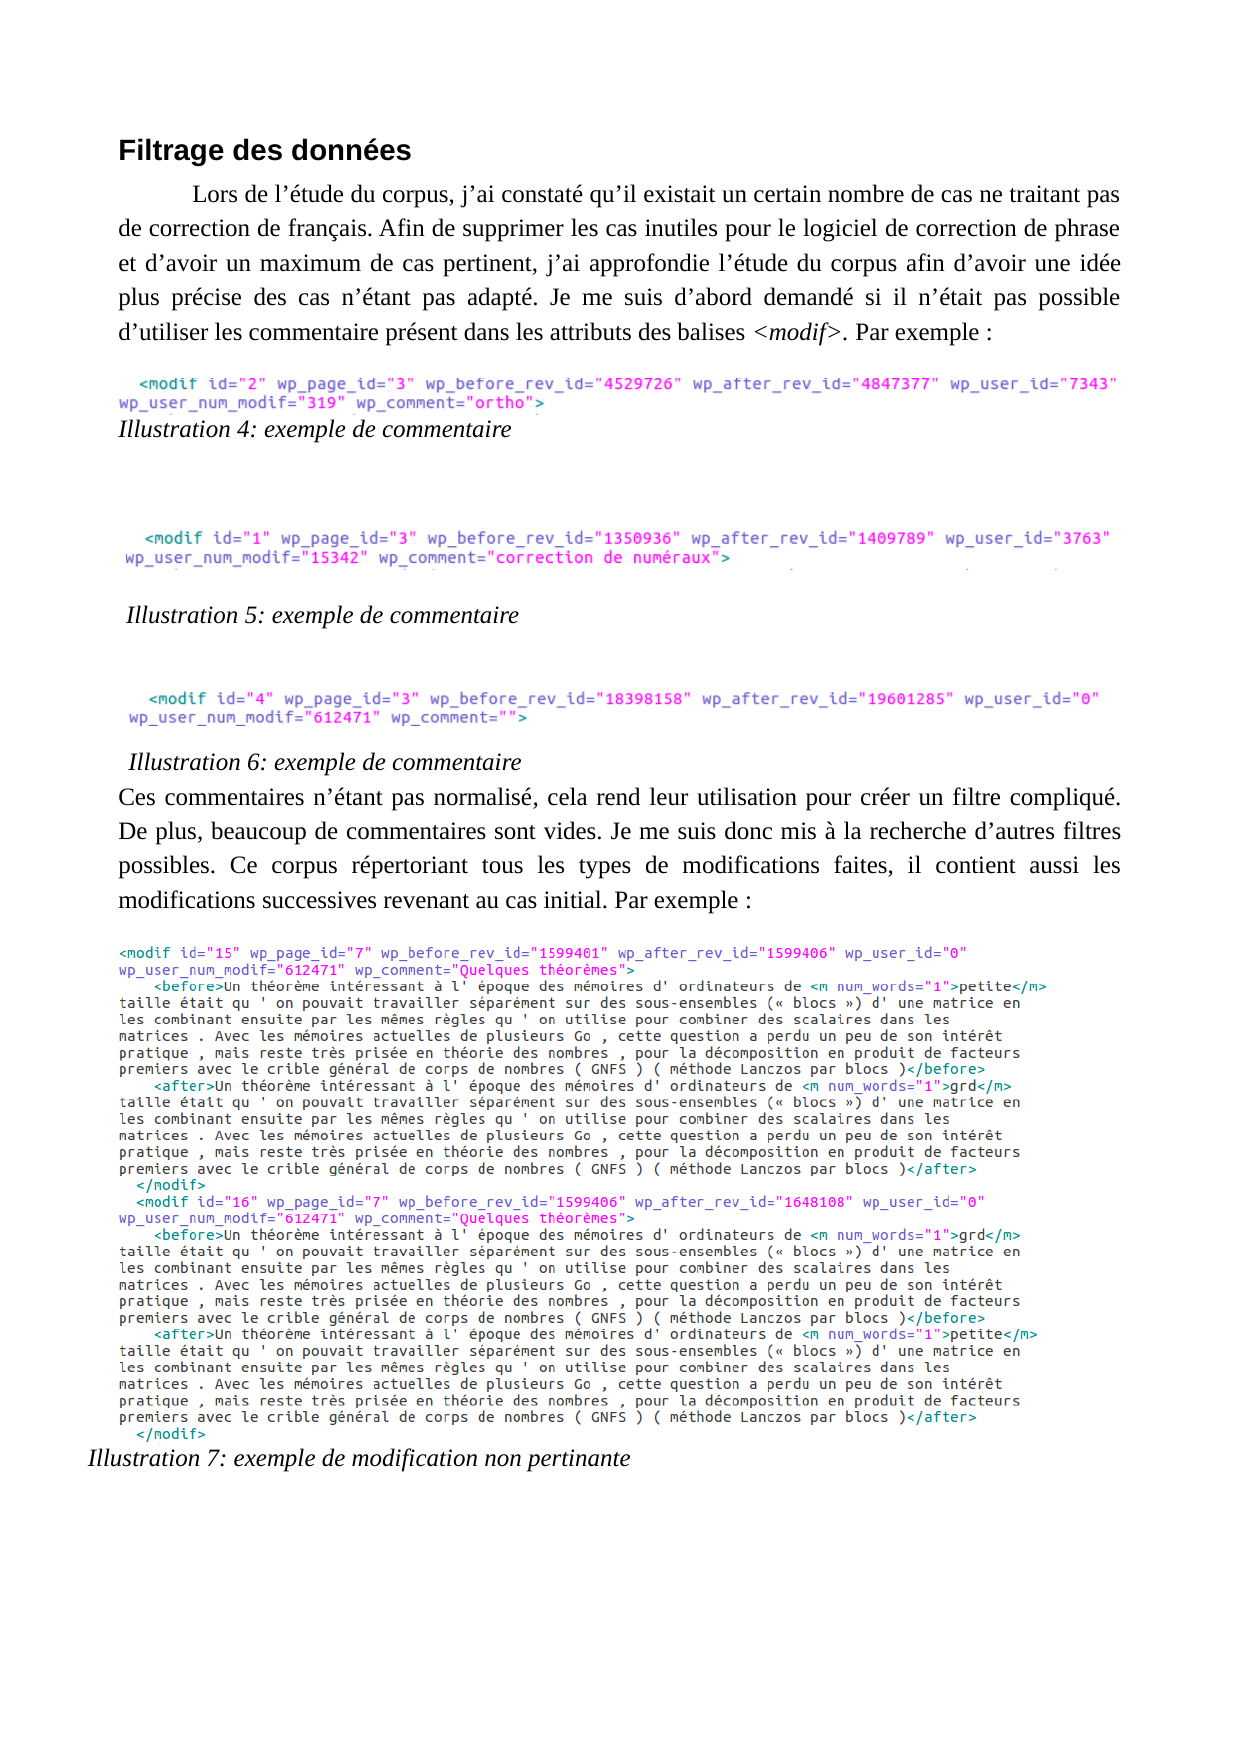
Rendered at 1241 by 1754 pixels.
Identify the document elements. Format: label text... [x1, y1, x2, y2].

picture [128, 689, 1132, 726]
text Illustration 6: exemple de commentaire [128, 726, 1132, 776]
picture [125, 529, 1130, 570]
text Illustration 4: exemple de commentaire [118, 415, 1122, 443]
text Illustration 5: exemple de commentaire [126, 570, 1130, 629]
text Illustration 7: exemple de modification non pertinante [88, 1444, 1152, 1472]
picture [87, 946, 1092, 1444]
subtitle Filtrage des données [118, 133, 1122, 166]
picture [118, 378, 1123, 415]
text Lors de l’étude du corpus, j’ai constaté qu’il existait un certain nombre de cas ne traitant pas de correction de français. Afin de supprimer les cas inutiles pour le logiciel de correction de phrase et d’avoir un maximum de cas pertinent, j’ai approfondie l’étude du corpus afin d’avoir une idée plus précise des cas n’étant pas adapté. Je me suis d’abord demandé si il n’était pas possible d’utiliser les commentaire présent dans les attributs des balises <modif>. Par exemple : [118, 179, 1122, 346]
text Ces commentaires n’étant pas normalisé, cela rend leur utilisation pour créer un filtre compliqué. De plus, beaucoup de commentaires sont vides. Je me suis donc mis à la recherche d’autres filtres possibles. Ce corpus répertoriant tous les types de modifications faites, il contient aussi les modifications successives revenant au cas initial. Par exemple : [118, 684, 1122, 914]
